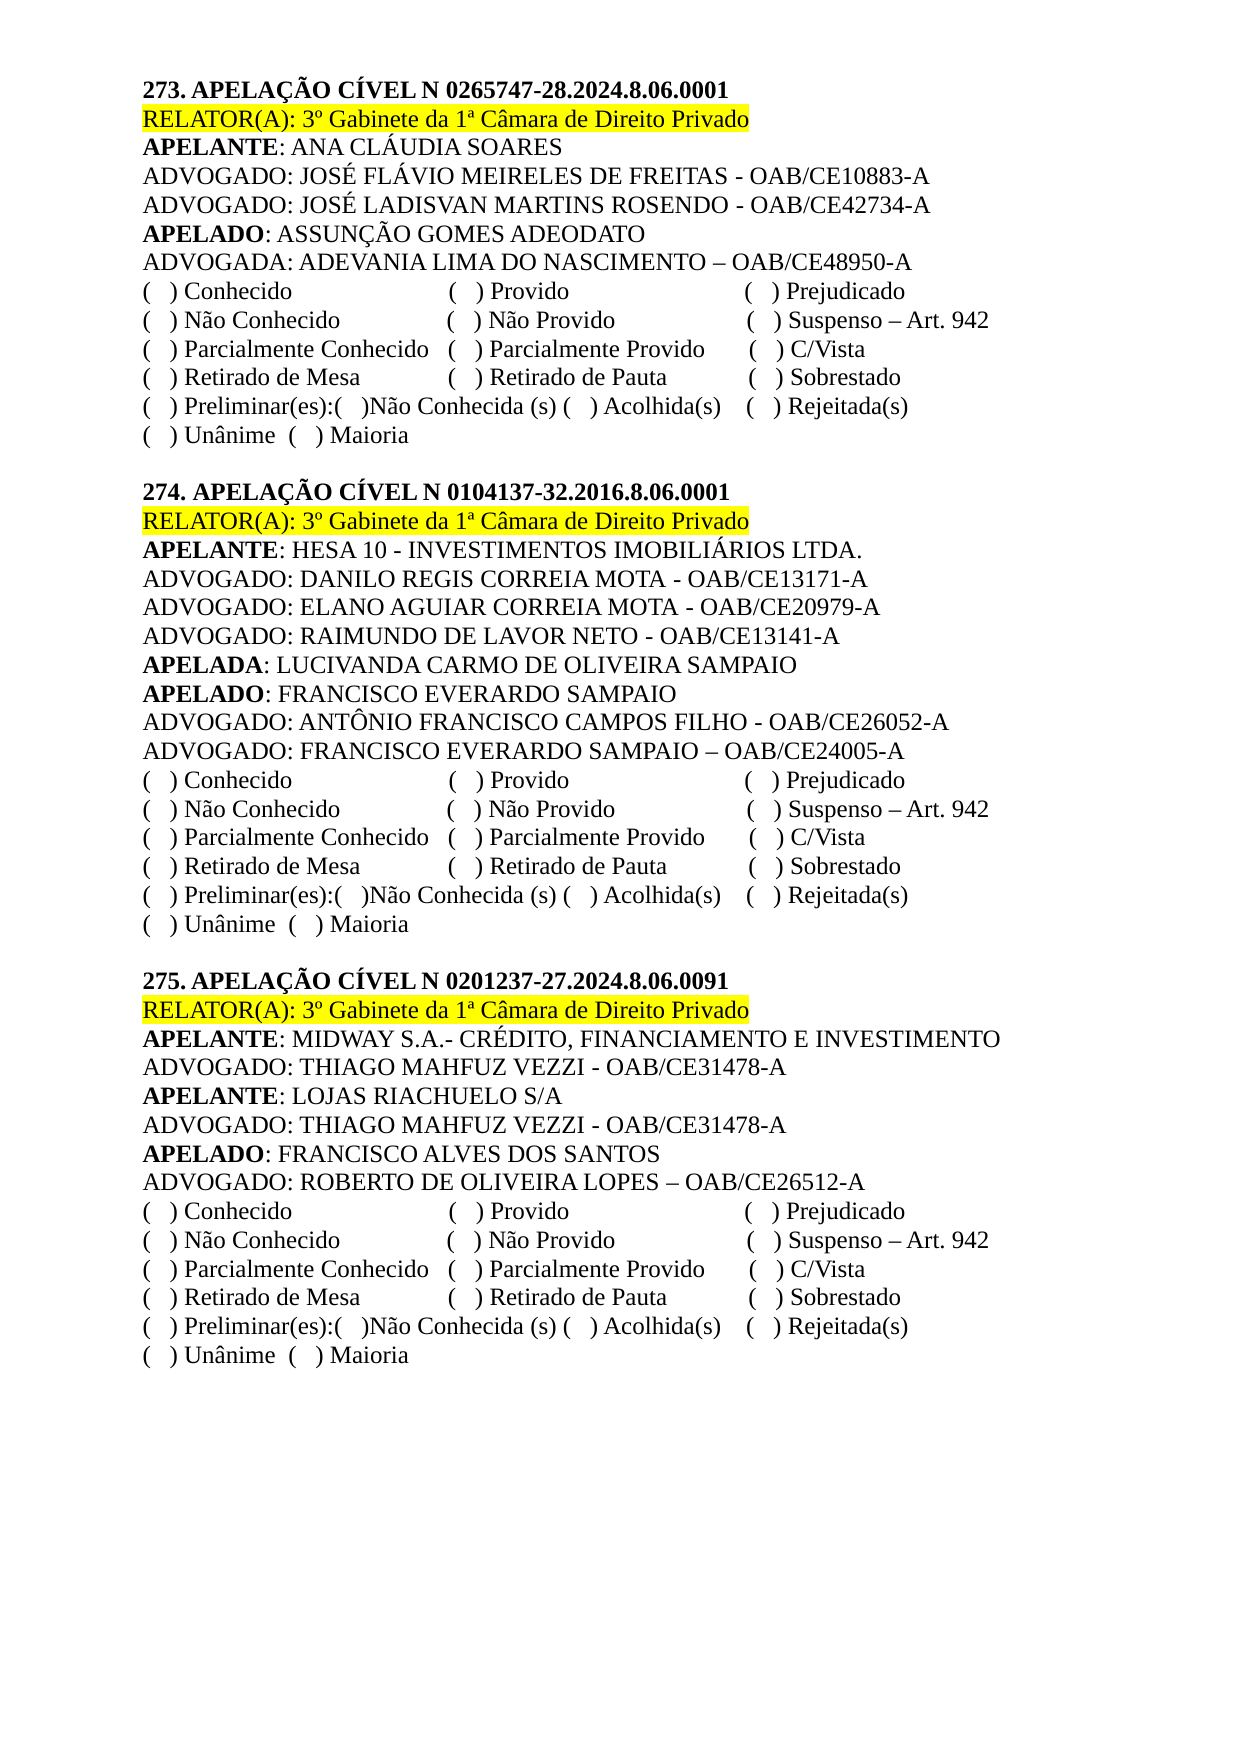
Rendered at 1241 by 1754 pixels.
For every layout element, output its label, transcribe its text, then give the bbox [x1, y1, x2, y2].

text ( ) Retirado de Mesa ( ) Retirado de Pauta ( ) Sobrestado [142, 851, 1158, 880]
text ( ) Preliminar(es):( )Não Conhecida (s) ( ) Acolhida(s) ( ) Rejeitada(s) [142, 1311, 1158, 1340]
text ( ) Conhecido ( ) Provido ( ) Prejudicado [142, 1196, 1141, 1225]
text ( ) Não Conhecido ( ) Não Provido ( ) Suspenso – Art. 942 [142, 1225, 1158, 1254]
text ( ) Retirado de Mesa ( ) Retirado de Pauta ( ) Sobrestado [142, 362, 1158, 391]
text ( ) Parcialmente Conhecido ( ) Parcialmente Provido ( ) C/Vista [142, 334, 1158, 362]
text ( ) Preliminar(es):( )Não Conhecida (s) ( ) Acolhida(s) ( ) Rejeitada(s) [142, 880, 1158, 909]
text ( ) Unânime ( ) Maioria 275. APELAÇÃO CÍVEL N 0201237-27.2024.8.06.0091 RELATOR(A): 3º Gabinete da 1ª Câmara de Direito Privado APELANTE: MIDWAY S.A.- CRÉDITO, FINANCIAMENTO E INVESTIMENTO ADVOGADO: THIAGO MAHFUZ VEZZI - OAB/CE31478-A APELANTE: LOJAS RIACHUELO S/A ADVOGADO: THIAGO MAHFUZ VEZZI - OAB/CE31478-A APELADO: FRANCISCO ALVES DOS SANTOS ADVOGADO: ROBERTO DE OLIVEIRA LOPES – OAB/CE26512-A [142, 909, 1141, 1196]
text ( ) Unânime ( ) Maioria 274. APELAÇÃO CÍVEL N 0104137-32.2016.8.06.0001 RELATOR(A): 3º Gabinete da 1ª Câmara de Direito Privado APELANTE: HESA 10 - INVESTIMENTOS IMOBILIÁRIOS LTDA. ADVOGADO: DANILO REGIS CORREIA MOTA - OAB/CE13171-A ADVOGADO: ELANO AGUIAR CORREIA MOTA - OAB/CE20979-A ADVOGADO: RAIMUNDO DE LAVOR NETO - OAB/CE13141-A APELADA: LUCIVANDA CARMO DE OLIVEIRA SAMPAIO APELADO: FRANCISCO EVERARDO SAMPAIO ADVOGADO: ANTÔNIO FRANCISCO CAMPOS FILHO - OAB/CE26052-A ADVOGADO: FRANCISCO EVERARDO SAMPAIO – OAB/CE24005-A [142, 420, 1141, 765]
text ( ) Não Conhecido ( ) Não Provido ( ) Suspenso – Art. 942 [142, 794, 1158, 822]
text ( ) Preliminar(es):( )Não Conhecida (s) ( ) Acolhida(s) ( ) Rejeitada(s) [142, 391, 1158, 420]
text ( ) Conhecido ( ) Provido ( ) Prejudicado [142, 276, 1141, 305]
text 273. APELAÇÃO CÍVEL N 0265747-28.2024.8.06.0001 RELATOR(A): 3º Gabinete da 1ª Câmara de Direito Privado APELANTE: ANA CLÁUDIA SOARES ADVOGADO: JOSÉ FLÁVIO MEIRELES DE FREITAS - OAB/CE10883-A ADVOGADO: JOSÉ LADISVAN MARTINS ROSENDO - OAB/CE42734-A APELADO: ASSUNÇÃO GOMES ADEODATO ADVOGADA: ADEVANIA LIMA DO NASCIMENTO – OAB/CE48950-A [142, 75, 1141, 276]
text ( ) Parcialmente Conhecido ( ) Parcialmente Provido ( ) C/Vista [142, 822, 1158, 851]
text ( ) Parcialmente Conhecido ( ) Parcialmente Provido ( ) C/Vista [142, 1254, 1158, 1282]
text ( ) Retirado de Mesa ( ) Retirado de Pauta ( ) Sobrestado [142, 1282, 1158, 1311]
text ( ) Conhecido ( ) Provido ( ) Prejudicado [142, 765, 1141, 794]
text ( ) Unânime ( ) Maioria [142, 1340, 1141, 1426]
text ( ) Não Conhecido ( ) Não Provido ( ) Suspenso – Art. 942 [142, 305, 1158, 334]
